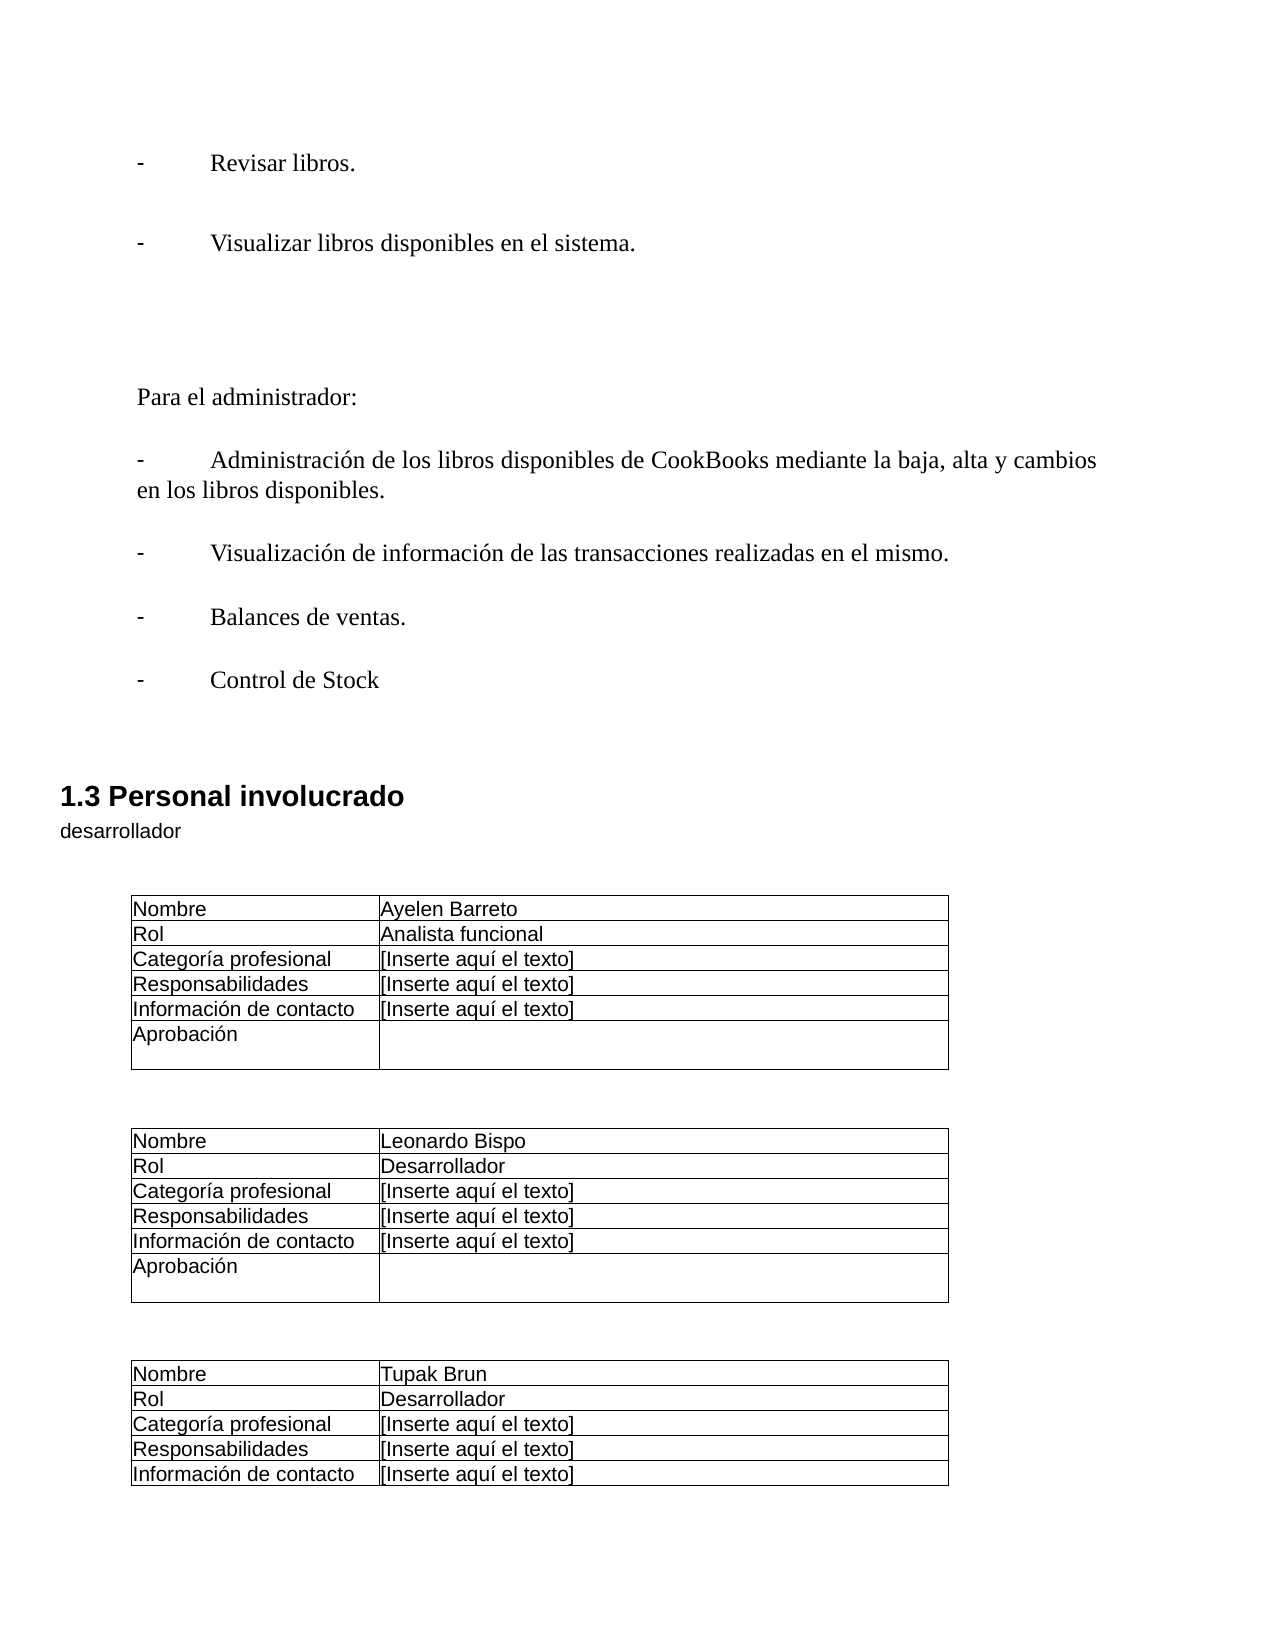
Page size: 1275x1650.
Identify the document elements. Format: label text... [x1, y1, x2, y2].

list Revisar libros. [137, 148, 1098, 178]
table_cell Información de contacto [132, 1229, 379, 1253]
table_header Nombre [132, 896, 379, 920]
table_header Tupak Brun [380, 1361, 948, 1385]
table_cell [Inserte aquí el texto] [380, 1179, 948, 1203]
table_cell Categoría profesional [132, 946, 379, 970]
table_cell Desarrollador [380, 1154, 948, 1178]
table_cell [380, 1021, 948, 1069]
table_cell [Inserte aquí el texto] [380, 971, 948, 995]
table_cell Categoría profesional [132, 1179, 379, 1203]
table_cell [Inserte aquí el texto] [380, 1204, 948, 1228]
table_cell Responsabilidades [132, 1204, 379, 1228]
table_cell [Inserte aquí el texto] [380, 1411, 948, 1435]
table_header Leonardo Bispo [380, 1129, 948, 1153]
table_cell Desarrollador [380, 1386, 948, 1410]
table_cell Aprobación [132, 1254, 379, 1302]
text desarrollador [60, 819, 1098, 843]
table_cell [Inserte aquí el texto] [380, 1436, 948, 1460]
table_header Nombre [132, 1129, 379, 1153]
table_cell Información de contacto [132, 996, 379, 1020]
table_cell Rol [132, 1386, 379, 1410]
list Administración de los libros disponibles de CookBooks mediante la baja, alta y cambios en los libros disponibles. [137, 444, 1098, 503]
table_cell Categoría profesional [132, 1411, 379, 1435]
table_cell [Inserte aquí el texto] [380, 996, 948, 1020]
list Control de Stock [137, 664, 1098, 695]
table_cell [380, 1254, 948, 1302]
table_cell Responsabilidades [132, 1436, 379, 1460]
list Balances de ventas. [137, 601, 1098, 631]
subtitle 1.3 Personal involucrado [60, 779, 1098, 812]
table_cell Información de contacto [132, 1461, 379, 1485]
list Para el administrador: [137, 382, 1098, 411]
table_cell Aprobación [132, 1021, 379, 1069]
table_cell Rol [132, 1154, 379, 1178]
table_header Nombre [132, 1361, 379, 1385]
table_cell [Inserte aquí el texto] [380, 1461, 948, 1485]
table_cell Rol [132, 921, 379, 945]
list Visualizar libros disponibles en el sistema. [137, 227, 1098, 257]
table_cell Responsabilidades [132, 971, 379, 995]
table_cell Analista funcional [380, 921, 948, 945]
table_cell [Inserte aquí el texto] [380, 1229, 948, 1253]
table_header Ayelen Barreto [380, 896, 948, 920]
list Visualización de información de las transacciones realizadas en el mismo. [137, 537, 1098, 567]
table_cell [Inserte aquí el texto] [380, 946, 948, 970]
